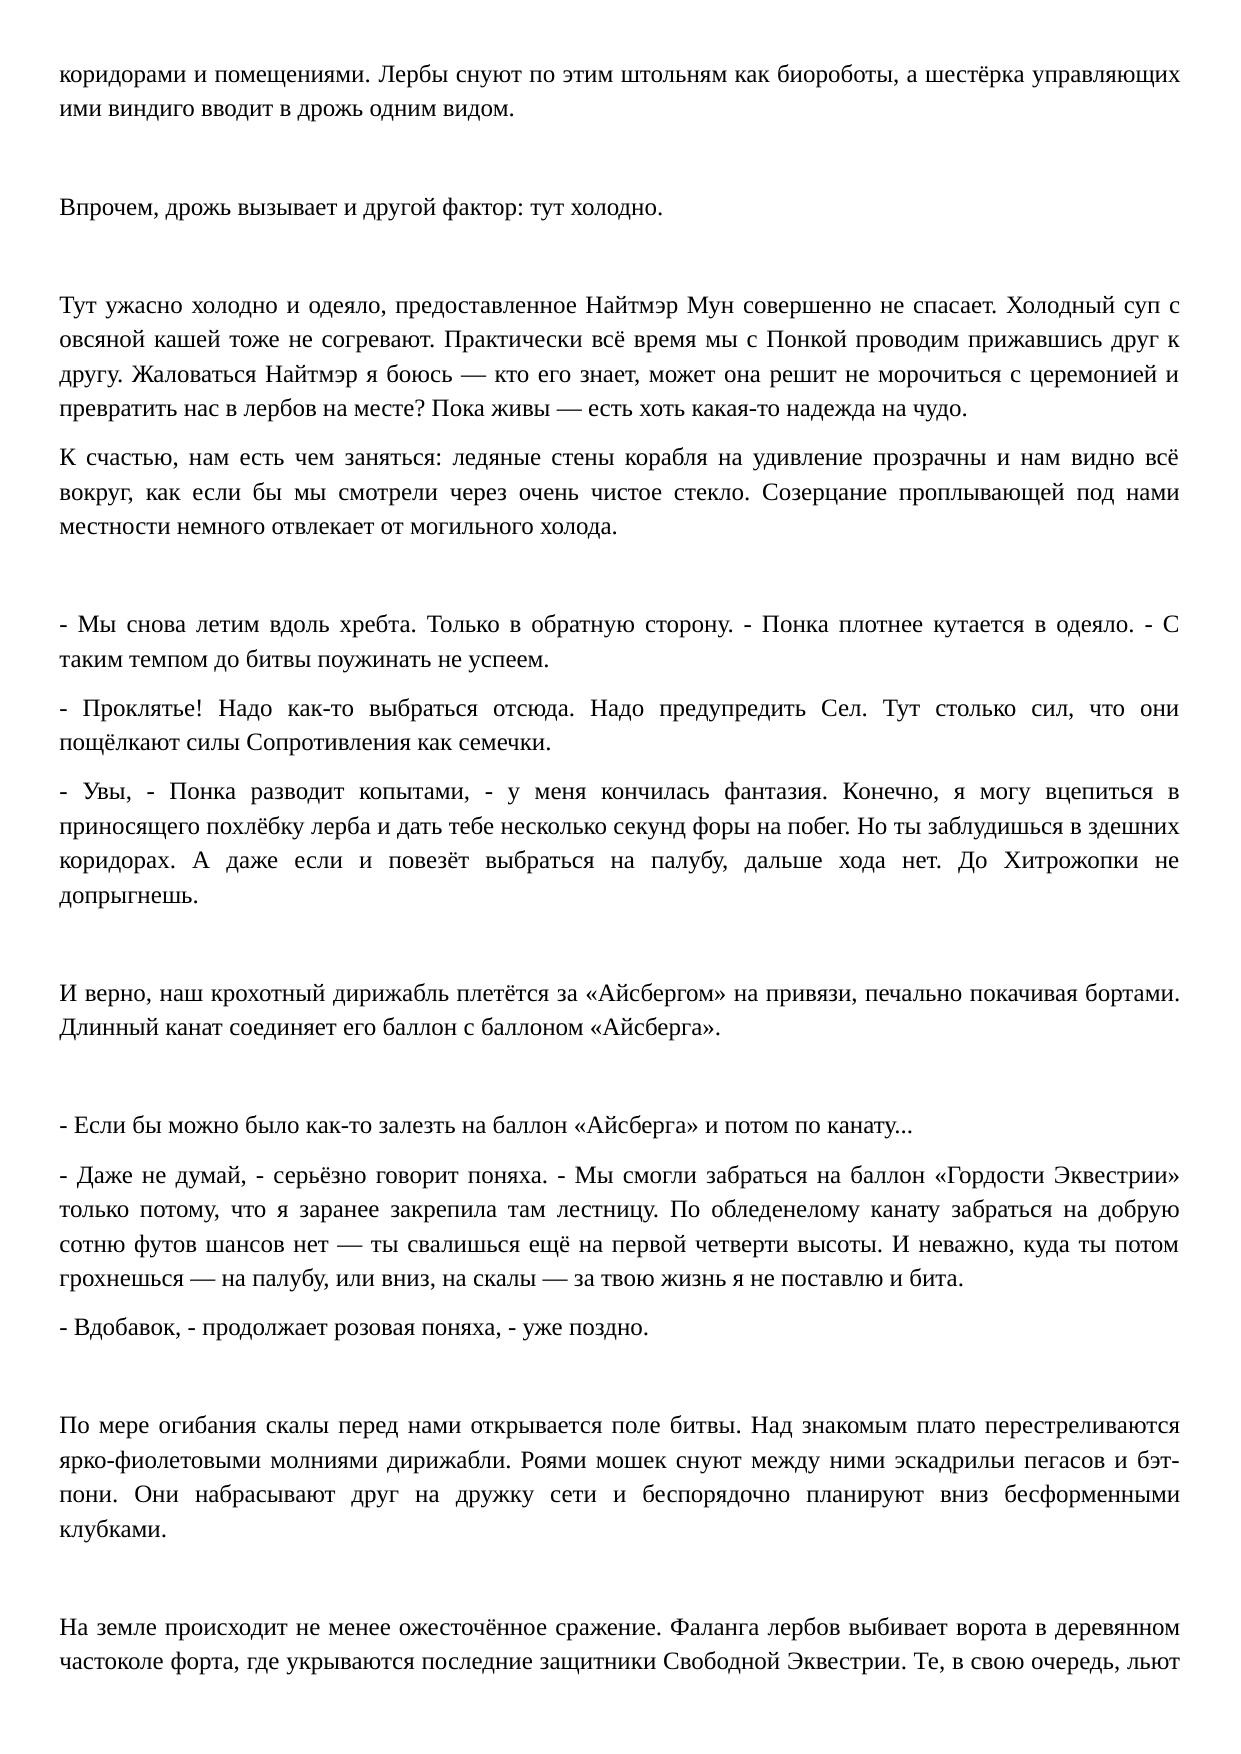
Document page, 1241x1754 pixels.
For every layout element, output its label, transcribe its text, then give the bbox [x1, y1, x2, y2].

text коридорами и помещениями. Лербы снуют по этим штольням как биороботы, а шестёрка управляющих ими виндиго вводит в дрожь одним видом. [59, 59, 1181, 122]
text На земле происходит не менее ожесточённое сражение. Фаланга лербов выбивает ворота в деревянном частоколе форта, где укрываются последние защитники Свободной Эквестрии. Те, в свою очередь, льют [59, 1612, 1181, 1675]
text Тут ужасно холодно и одеяло, предоставленное Найтмэр Мун совершенно не спасает. Холодный суп с овсяной кашей тоже не согревают. Практически всё время мы с Понкой проводим прижавшись друг к другу. Жаловаться Найтмэр я боюсь — кто его знает, может она решит не морочиться с церемонией и превратить нас в лербов на месте? Пока живы — есть хоть какая-то надежда на чудо. [59, 290, 1181, 422]
text К счастью, нам есть чем заняться: ледяные стены корабля на удивление прозрачны и нам видно всё вокруг, как если бы мы смотрели через очень чистое стекло. Созерцание проплывающей под нами местности немного отвлекает от могильного холода. [59, 442, 1181, 540]
text И верно, наш крохотный дирижабль плетётся за «Айсбергом» на привязи, печально покачивая бортами. Длинный канат соединяет его баллон с баллоном «Айсберга». [59, 978, 1181, 1041]
text - Мы снова летим вдоль хребта. Только в обратную сторону. - Понка плотнее кутается в одеяло. - С таким темпом до битвы поужинать не успеем. [59, 609, 1181, 673]
text - Вдобавок, - продолжает розовая поняха, - уже поздно. [59, 1312, 1181, 1341]
text - Даже не думай, - серьёзно говорит поняха. - Мы смогли забраться на баллон «Гордости Эквестрии» только потому, что я заранее закрепила там лестницу. По обледенелому канату забраться на добрую сотню футов шансов нет — ты свалишься ещё на первой четверти высоты. И неважно, куда ты потом грохнешься — на палубу, или вниз, на скалы — за твою жизнь я не поставлю и бита. [59, 1160, 1181, 1292]
text - Проклятье! Надо как-то выбраться отсюда. Надо предупредить Сел. Тут столько сил, что они пощёлкают силы Сопротивления как семечки. [59, 693, 1181, 756]
text Впрочем, дрожь вызывает и другой фактор: тут холодно. [59, 192, 1181, 220]
text - Если бы можно было как-то залезть на баллон «Айсберга» и потом по канату... [59, 1111, 1181, 1139]
text - Увы, - Понка разводит копытами, - у меня кончилась фантазия. Конечно, я могу вцепиться в приносящего похлёбку лерба и дать тебе несколько секунд форы на побег. Но ты заблудишься в здешних коридорах. А даже если и повезёт выбраться на палубу, дальше хода нет. До Хитрожопки не допрыгнешь. [59, 776, 1181, 909]
text По мере огибания скалы перед нами открывается поле битвы. Над знакомым плато перестреливаются ярко-фиолетовыми молниями дирижабли. Роями мошек снуют между ними эскадрильи пегасов и бэт-пони. Они набрасывают друг на дружку сети и беспорядочно планируют вниз бесформенными клубками. [59, 1410, 1181, 1542]
